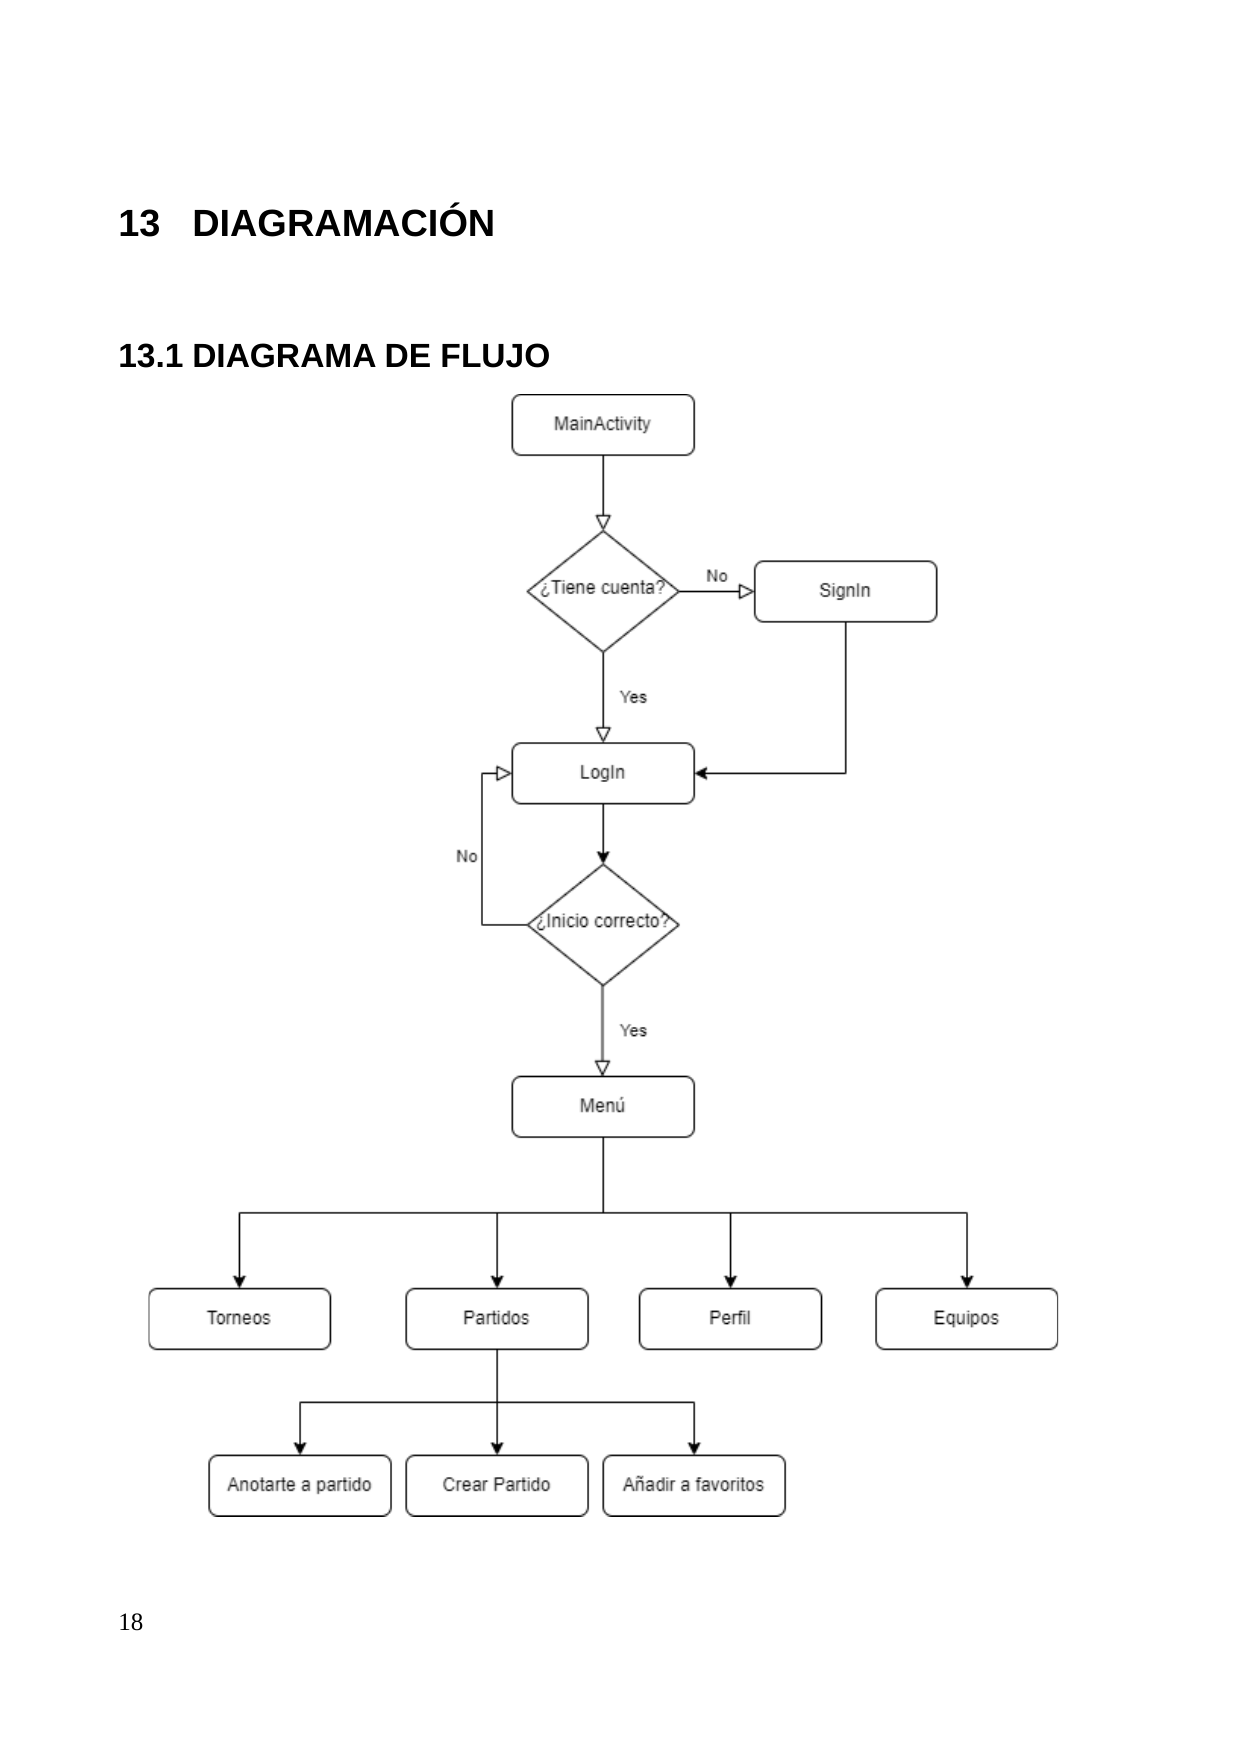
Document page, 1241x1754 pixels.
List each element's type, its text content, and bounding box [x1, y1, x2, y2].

picture [148, 394, 1059, 1517]
subtitle DIAGRAMACIÓN [118, 201, 1122, 244]
subtitle DIAGRAMA DE FLUJO [118, 336, 1122, 374]
